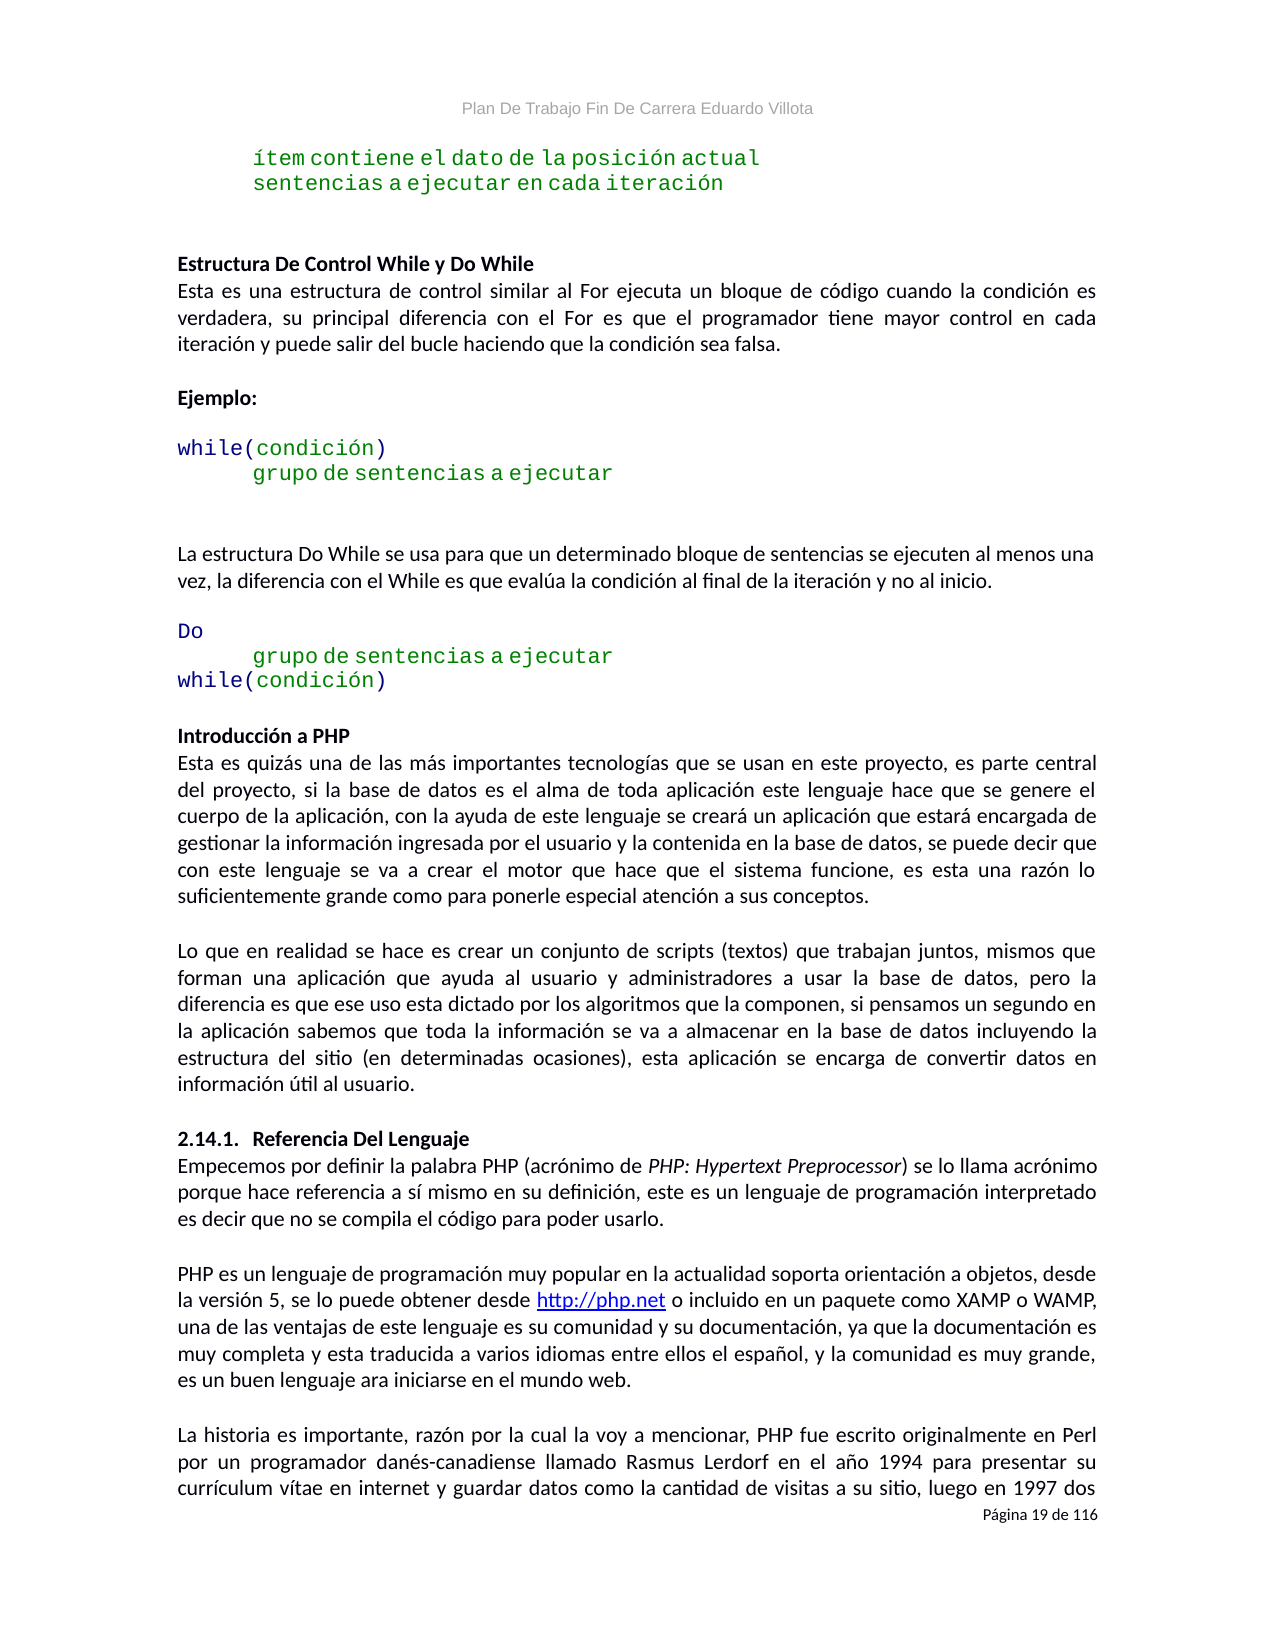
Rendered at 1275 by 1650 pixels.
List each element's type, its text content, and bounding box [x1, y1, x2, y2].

text Estructura De Control While y Do While [177, 251, 1098, 277]
text Empecemos por definir la palabra PHP (acrónimo de PHP: Hypertext Preprocessor) se lo llama acrónimo porque hace referencia a sí mismo en su definición, este es un lenguaje de programación interpretado es decir que no se compila el código para poder usarlo. [177, 1152, 1098, 1232]
text ítem contiene el dato de la posición actual [177, 148, 1098, 172]
text Lo que en realidad se hace es crear un conjunto de scripts (textos) que trabajan juntos, mismos que forman una aplicación que ayuda al usuario y administradores a usar la base de datos, pero la diferencia es que ese uso esta dictado por los algoritmos que la componen, si pensamos un segundo en la aplicación sabemos que toda la información se va a almacenar en la base de datos incluyendo la estructura del sitio (en determinadas ocasiones), esta aplicación se encarga de convertir datos en información útil al usuario. [177, 937, 1098, 1097]
text La estructura Do While se usa para que un determinado bloque de sentencias se ejecuten al menos una vez, la diferencia con el While es que evalúa la condición al final de la iteración y no al inicio. [177, 540, 1098, 593]
text Esta es una estructura de control similar al For ejecuta un bloque de código cuando la condición es verdadera, su principal diferencia con el For es que el programador tiene mayor control en cada iteración y puede salir del bucle haciendo que la condición sea falsa. [177, 277, 1098, 357]
text Ejemplo: [177, 384, 1098, 411]
text while(condición) [177, 437, 1098, 462]
text grupo de sentencias a ejecutar [177, 462, 1098, 487]
text PHP es un lenguaje de programación muy popular en la actualidad soporta orientación a objetos, desde la versión 5, se lo puede obtener desde http://php.net o incluido en un paquete como XAMP o WAMP, una de las ventajas de este lenguaje es su comunidad y su documentación, ya que la documentación es muy completa y esta traducida a varios idiomas entre ellos el español, y la comunidad es muy grande, es un buen lenguaje ara iniciarse en el mundo web. [177, 1260, 1098, 1393]
text Esta es quizás una de las más importantes tecnologías que se usan en este proyecto, es parte central del proyecto, si la base de datos es el alma de toda aplicación este lenguaje hace que se genere el cuerpo de la aplicación, con la ayuda de este lenguaje se creará un aplicación que estará encargada de gestionar la información ingresada por el usuario y la contenida en la base de datos, se puede decir que con este lenguaje se va a crear el motor que hace que el sistema funcione, es esta una razón lo suficientemente grande como para ponerle especial atención a sus conceptos. [177, 749, 1098, 909]
text Do [177, 620, 1098, 645]
text while(condición) [177, 670, 1098, 694]
text La historia es importante, razón por la cual la voy a mencionar, PHP fue escrito originalmente en Perl por un programador danés-canadiense llamado Rasmus Lerdorf en el año 1994 para presentar su currículum vítae en internet y guardar datos como la cantidad de visitas a su sitio, luego en 1997 dos [177, 1421, 1098, 1501]
text 2.14.1. Referencia Del Lenguaje [177, 1125, 1098, 1152]
text Introducción a PHP [177, 722, 1098, 749]
text grupo de sentencias a ejecutar [177, 645, 1098, 670]
text sentencias a ejecutar en cada iteración [177, 172, 1098, 197]
